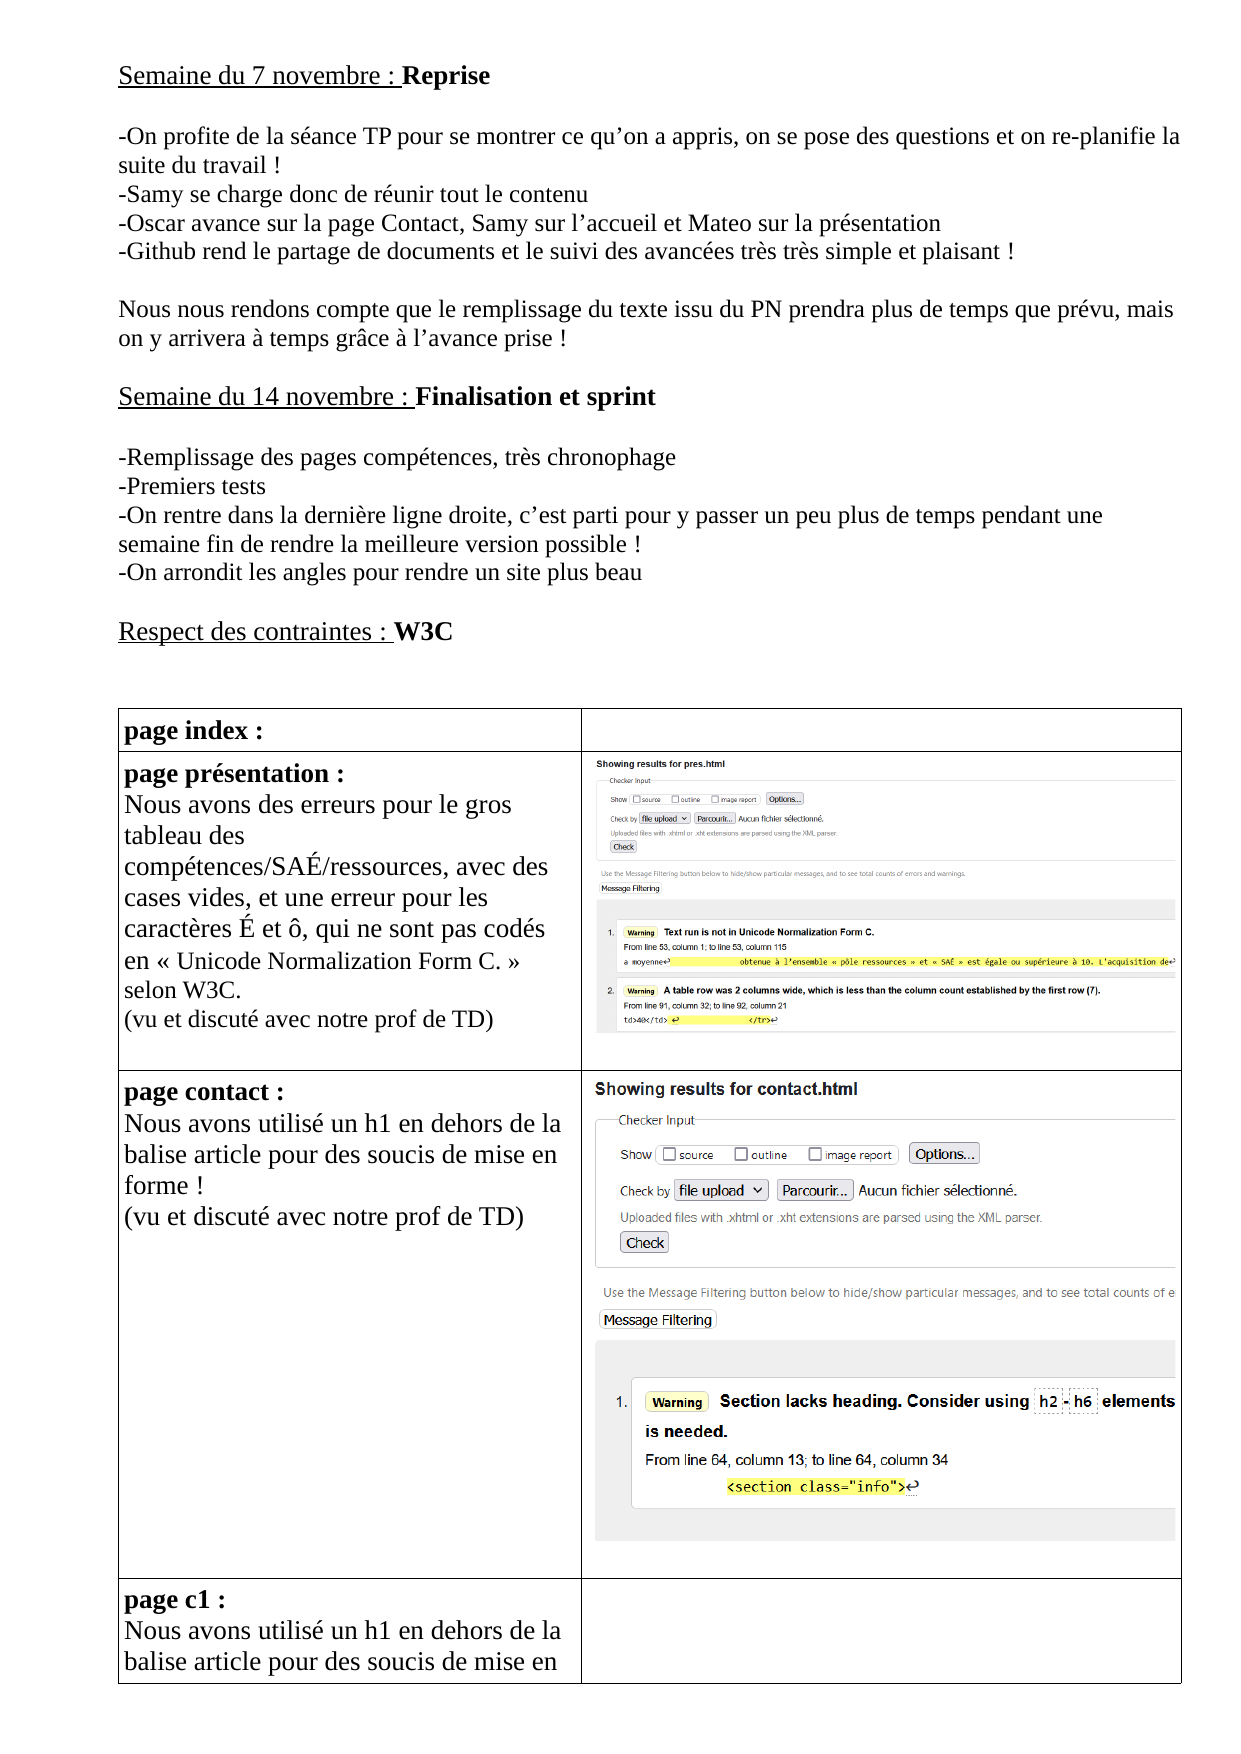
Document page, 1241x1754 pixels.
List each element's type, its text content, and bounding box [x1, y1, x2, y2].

table_cell [582, 752, 1181, 1070]
table_cell page présentation : Nous avons des erreurs pour le gros tableau des compétences/SAÉ/ressources, avec des cases vides, et une erreur pour les caractères É et ô, qui ne sont pas codés en « Unicode Normalization Form C. » selon W3C. (vu et discuté avec notre prof de TD) [119, 752, 581, 1070]
text -Remplissage des pages compétences, très chronophage [118, 442, 1181, 471]
text -Github rend le partage de documents et le suivi des avancées très très simple et plaisant ! [118, 236, 1181, 265]
text -On arrondit les angles pour rendre un site plus beau [118, 557, 1181, 586]
table_header [582, 709, 1181, 751]
text Respect des contraintes : W3C [118, 615, 1181, 646]
text -On profite de la séance TP pour se montrer ce qu’on a appris, on se pose des questions et on re-planifie la suite du travail ! [118, 121, 1181, 179]
table_cell page c1 : Nous avons utilisé un h1 en dehors de la balise article pour des soucis de mise en [119, 1579, 581, 1682]
table_cell [582, 1579, 1181, 1682]
text -Samy se charge donc de réunir tout le contenu [118, 179, 1181, 208]
text Semaine du 7 novembre : Reprise [118, 59, 1181, 90]
text -Oscar avance sur la page Contact, Samy sur l’accueil et Mateo sur la présentation [118, 208, 1181, 236]
table_cell [582, 1071, 1181, 1577]
table_header page index : [119, 709, 581, 751]
table_cell page contact : Nous avons utilisé un h1 en dehors de la balise article pour des soucis de mise en forme ! (vu et discuté avec notre prof de TD) [119, 1071, 581, 1577]
text Nous nous rendons compte que le remplissage du texte issu du PN prendra plus de temps que prévu, mais on y arrivera à temps grâce à l’avance prise ! [118, 294, 1181, 351]
text Semaine du 14 novembre : Finalisation et sprint [118, 380, 1181, 411]
text -Premiers tests -On rentre dans la dernière ligne droite, c’est parti pour y passer un peu plus de temps pendant une semaine fin de rendre la meilleure version possible ! [118, 471, 1181, 557]
picture [587, 1075, 1176, 1541]
picture [587, 756, 1176, 1033]
